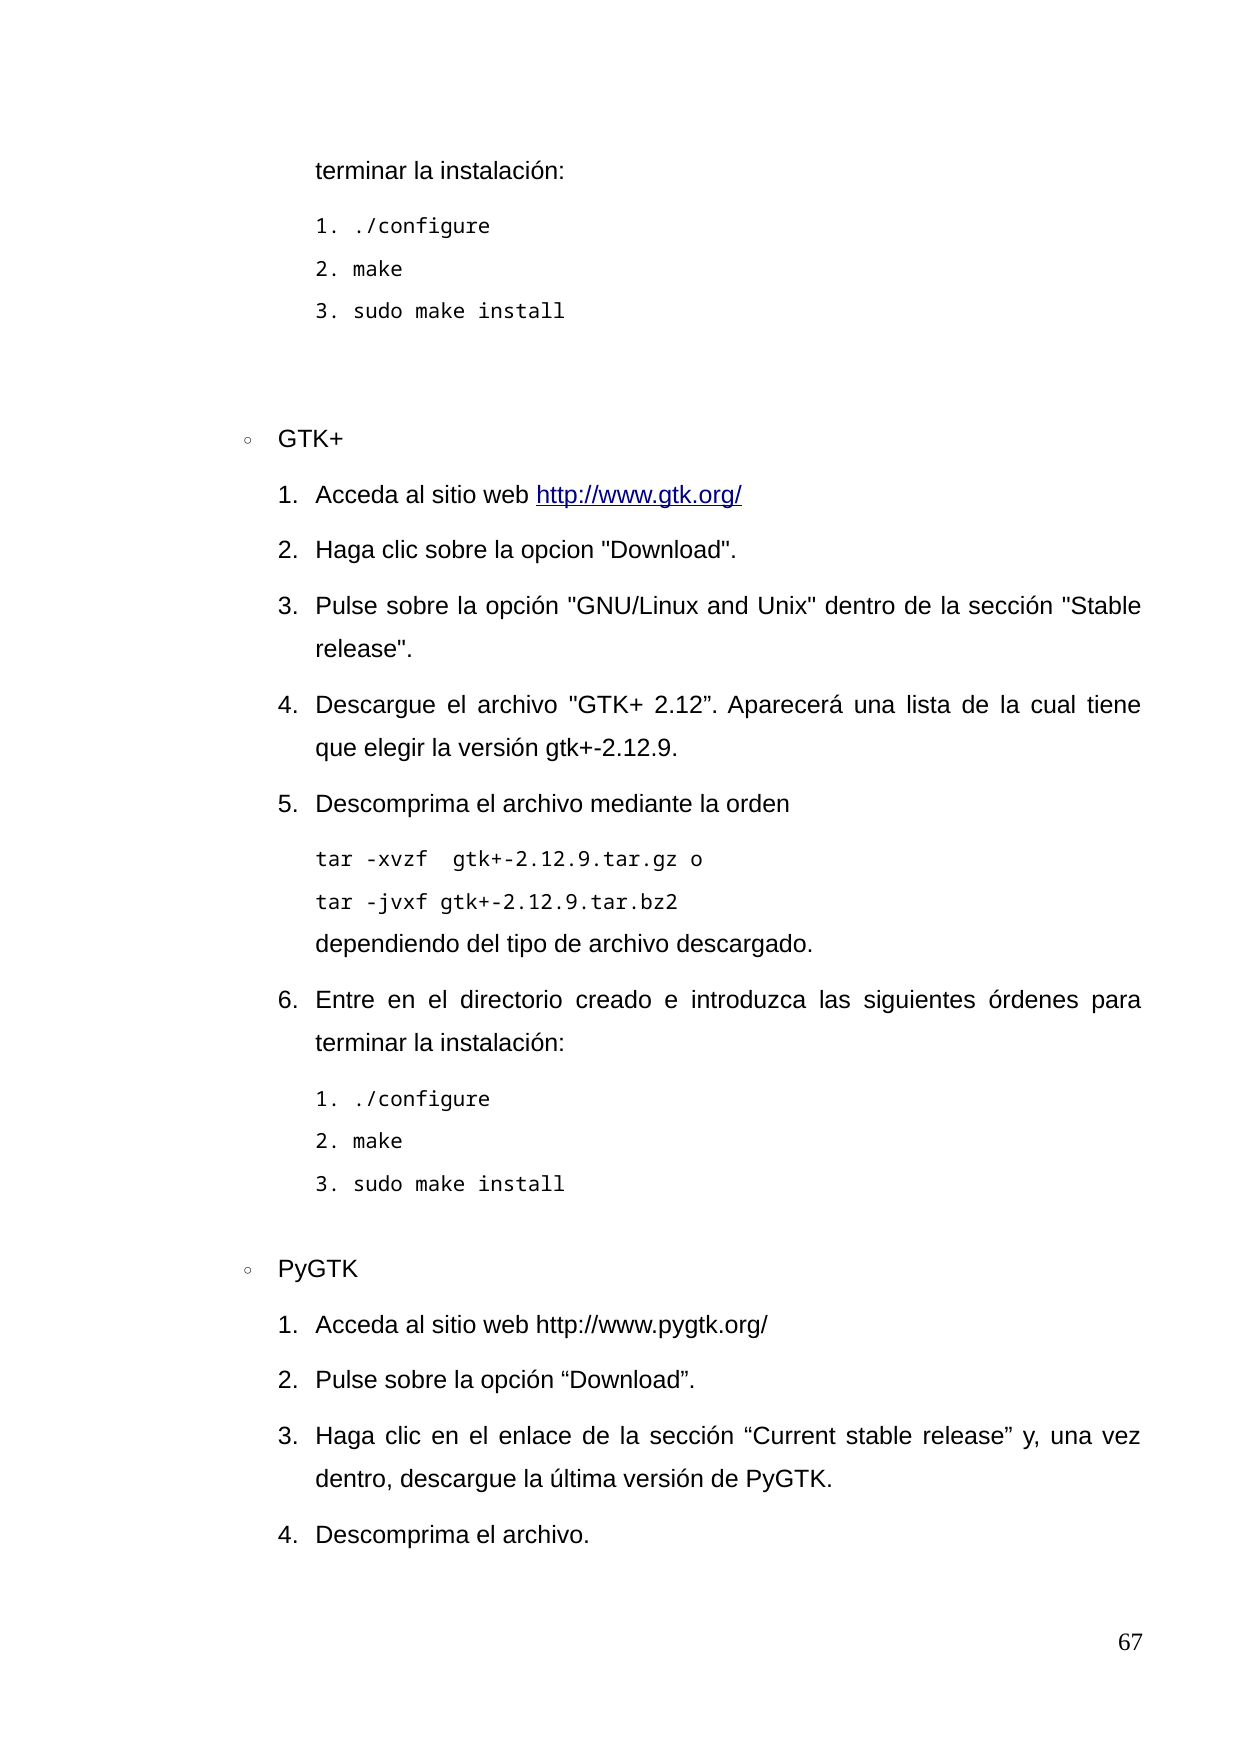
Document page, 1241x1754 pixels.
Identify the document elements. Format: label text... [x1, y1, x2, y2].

list tar -xvzf gtk+-2.12.9.tar.gz o [278, 844, 1143, 873]
list Acceda al sitio web http://www.pygtk.org/ [278, 1310, 1143, 1339]
list ./configure [315, 1084, 1143, 1112]
list Descomprima el archivo. [278, 1520, 1143, 1549]
list tar -jvxf gtk+-2.12.9.tar.bz2 [278, 887, 1143, 915]
list ./configure [315, 211, 1143, 240]
list Pulse sobre la opción “Download”. [278, 1366, 1143, 1394]
list sudo make install [315, 1169, 1143, 1197]
list make [315, 1126, 1143, 1155]
list make [315, 254, 1143, 282]
list Haga clic sobre la opcion "Download". [278, 536, 1143, 564]
list Entre en el directorio creado e introduzca las siguientes órdenes para terminar la instalación: [278, 985, 1143, 1057]
list Acceda al sitio web http://www.gtk.org/ [278, 480, 1143, 509]
list Haga clic en el enlace de la sección “Current stable release” y, una vez dentro, descargue la última versión de PyGTK. [278, 1421, 1143, 1493]
list Descomprima el archivo mediante la orden [278, 789, 1143, 817]
list dependiendo del tipo de archivo descargado. [278, 929, 1143, 958]
list terminar la instalación: [278, 156, 1143, 184]
list GTK+ [240, 424, 1143, 453]
list Pulse sobre la opción "GNU/Linux and Unix" dentro de la sección "Stable release". [278, 591, 1143, 663]
list sudo make install [315, 296, 1143, 325]
list PyGTK [240, 1254, 1143, 1283]
list Descargue el archivo "GTK+ 2.12”. Aparecerá una lista de la cual tiene que elegir la versión gtk+-2.12.9. [278, 690, 1143, 762]
